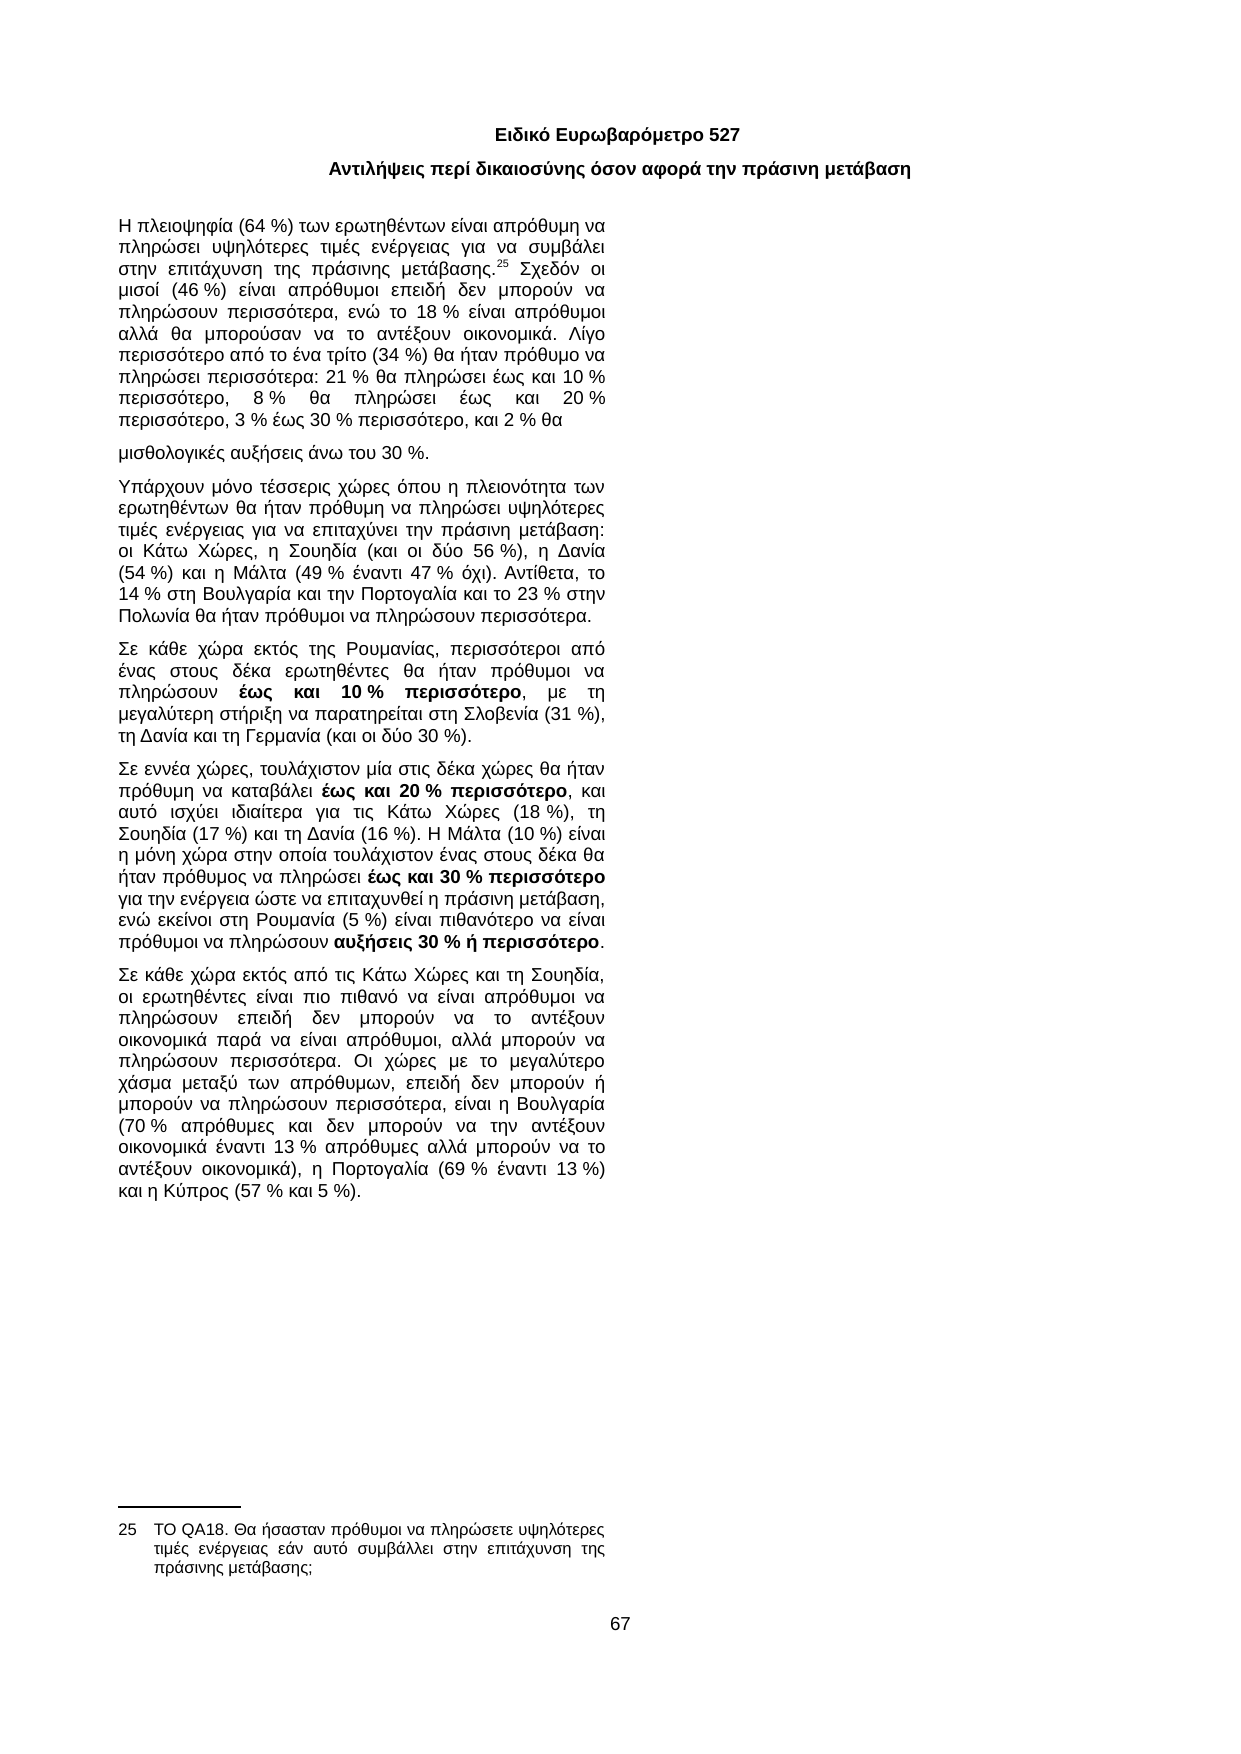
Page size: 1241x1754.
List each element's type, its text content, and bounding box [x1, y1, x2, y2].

text Σε κάθε χώρα εκτός από τις Κάτω Χώρες και τη Σουηδία, οι ερωτηθέντες είναι πιο πιθανό να είναι απρόθυμοι να πληρώσουν επειδή δεν μπορούν να το αντέξουν οικονομικά παρά να είναι απρόθυμοι, αλλά μπορούν να πληρώσουν περισσότερα. Οι χώρες με το μεγαλύτερο χάσμα μεταξύ των απρόθυμων, επειδή δεν μπορούν ή μπορούν να πληρώσουν περισσότερα, είναι η Βουλγαρία (70 % απρόθυμες και δεν μπορούν να την αντέξουν οικονομικά έναντι 13 % απρόθυμες αλλά μπορούν να το αντέξουν οικονομικά), η Πορτογαλία (69 % έναντι 13 %) και η Κύπρος (57 % και 5 %). [118, 964, 605, 1201]
text Σε εννέα χώρες, τουλάχιστον μία στις δέκα χώρες θα ήταν πρόθυμη να καταβάλει έως και 20 % περισσότερο, και αυτό ισχύει ιδιαίτερα για τις Κάτω Χώρες (18 %), τη Σουηδία (17 %) και τη Δανία (16 %). Η Μάλτα (10 %) είναι η μόνη χώρα στην οποία τουλάχιστον ένας στους δέκα θα ήταν πρόθυμος να πληρώσει έως και 30 % περισσότερο για την ενέργεια ώστε να επιταχυνθεί η πράσινη μετάβαση, ενώ εκείνοι στη Ρουμανία (5 %) είναι πιθανότερο να είναι πρόθυμοι να πληρώσουν αυξήσεις 30 % ή περισσότερο. [118, 758, 605, 952]
text Η πλειοψηφία (64 %) των ερωτηθέντων είναι απρόθυμη να πληρώσει υψηλότερες τιμές ενέργειας για να συμβάλει στην επιτάχυνση της πράσινης μετάβασης. Σχεδόν οι μισοί (46 %) είναι απρόθυμοι επειδή δεν μπορούν να πληρώσουν περισσότερα, ενώ το 18 % είναι απρόθυμοι αλλά θα μπορούσαν να το αντέξουν οικονομικά. Λίγο περισσότερο από το ένα τρίτο (34 %) θα ήταν πρόθυμο να πληρώσει περισσότερα: 21 % θα πληρώσει έως και 10 % περισσότερο, 8 % θα πληρώσει έως και 20 % περισσότερο, 3 % έως 30 % περισσότερο, και 2 % θα [118, 214, 605, 430]
text Σε κάθε χώρα εκτός της Ρουμανίας, περισσότεροι από ένας στους δέκα ερωτηθέντες θα ήταν πρόθυμοι να πληρώσουν έως και 10 % περισσότερο, με τη μεγαλύτερη στήριξη να παρατηρείται στη Σλοβενία (31 %), τη Δανία και τη Γερμανία (και οι δύο 30 %). [118, 638, 605, 746]
text Υπάρχουν μόνο τέσσερις χώρες όπου η πλειονότητα των ερωτηθέντων θα ήταν πρόθυμη να πληρώσει υψηλότερες τιμές ενέργειας για να επιταχύνει την πράσινη μετάβαση: οι Κάτω Χώρες, η Σουηδία (και οι δύο 56 %), η Δανία (54 %) και η Μάλτα (49 % έναντι 47 % όχι). Αντίθετα, το 14 % στη Βουλγαρία και την Πορτογαλία και το 23 % στην Πολωνία θα ήταν πρόθυμοι να πληρώσουν περισσότερα. [118, 475, 605, 626]
text μισθολογικές αυξήσεις άνω του 30 %. [118, 442, 605, 463]
text ΤΟ QA18. Θα ήσασταν πρόθυμοι να πληρώσετε υψηλότερες τιμές ενέργειας εάν αυτό συμβάλλει στην επιτάχυνση της πράσινης μετάβασης; [118, 1519, 605, 1577]
